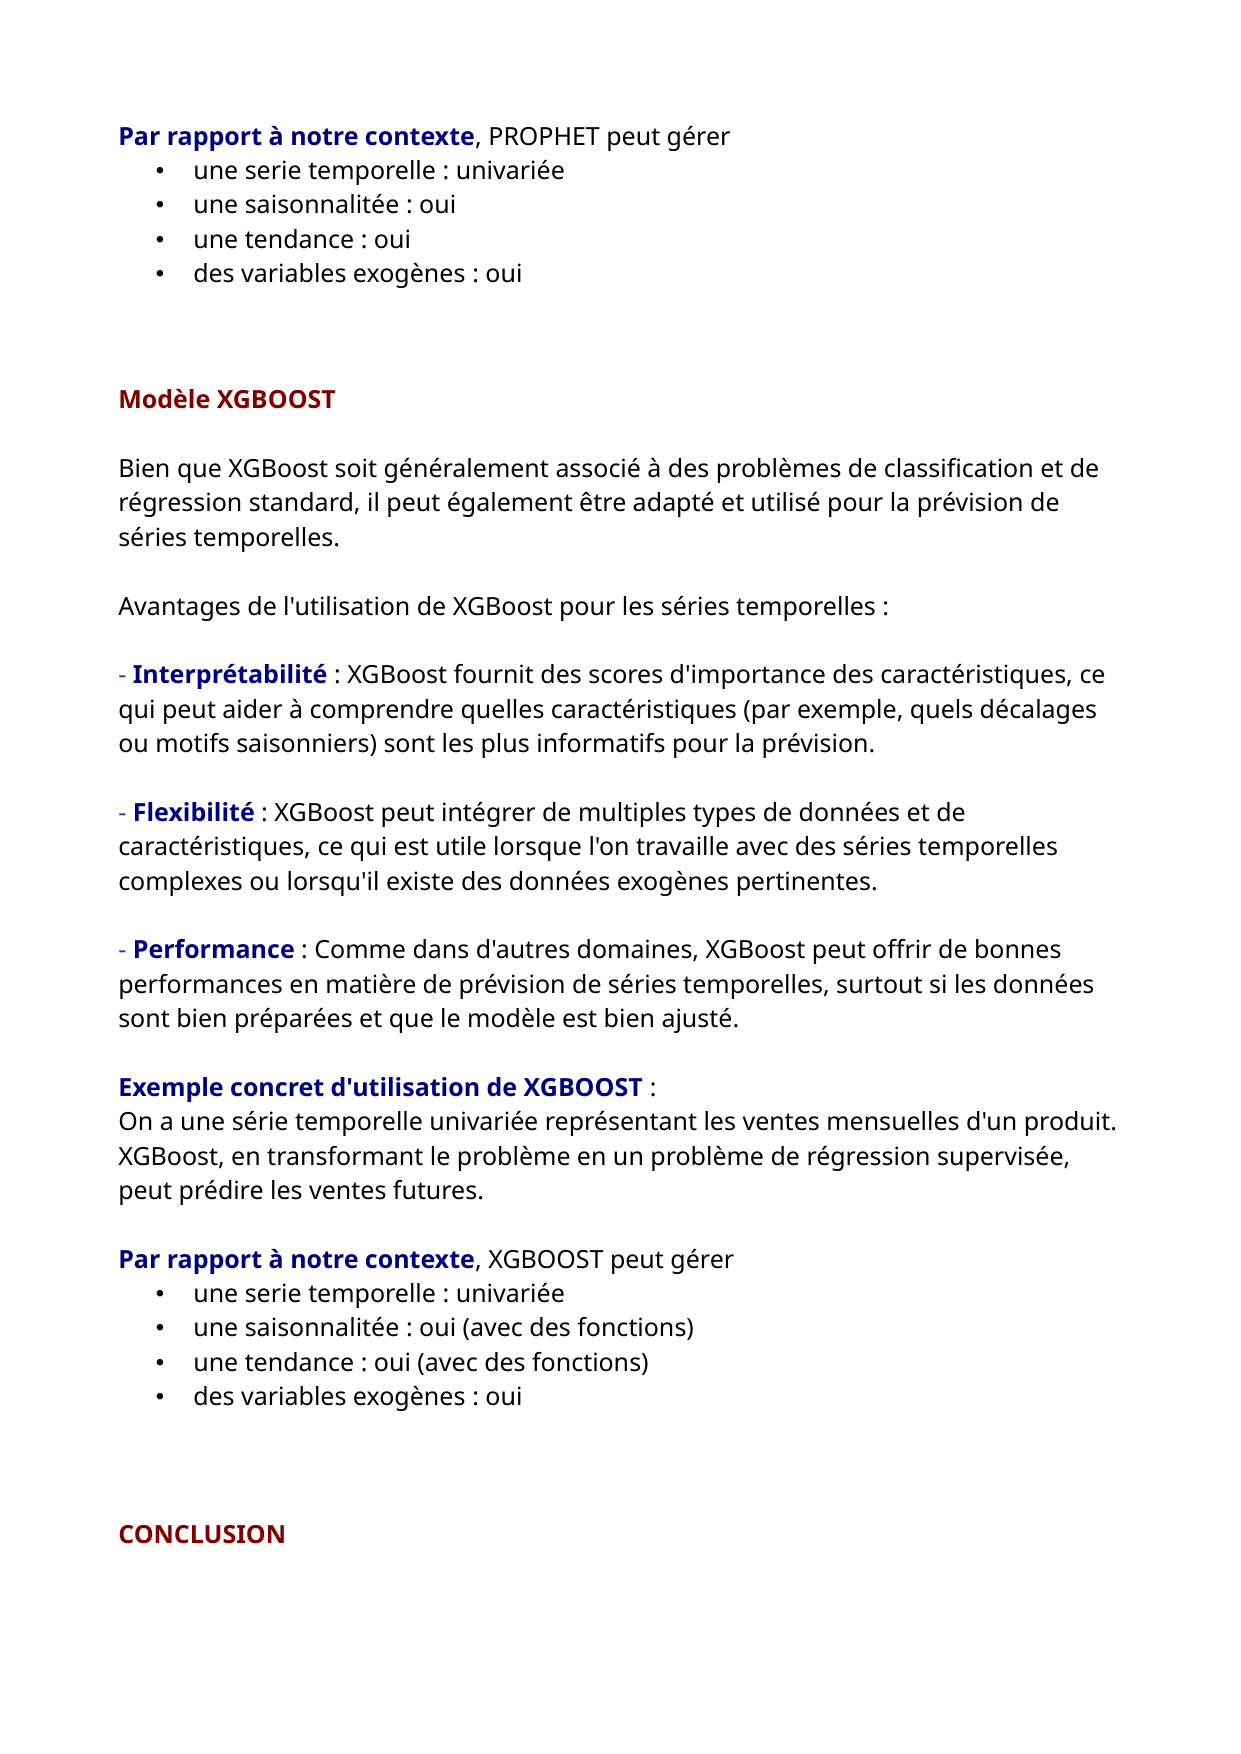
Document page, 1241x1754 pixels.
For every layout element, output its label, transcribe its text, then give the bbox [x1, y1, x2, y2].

text Par rapport à notre contexte, PROPHET peut gérer [118, 118, 1122, 152]
text On a une série temporelle univariée représentant les ventes mensuelles d'un produit. XGBoost, en transformant le problème en un problème de régression supervisée, peut prédire les ventes futures. [118, 1103, 1122, 1207]
text - Performance : Comme dans d'autres domaines, XGBoost peut offrir de bonnes performances en matière de prévision de séries temporelles, surtout si les données sont bien préparées et que le modèle est bien ajusté. [118, 932, 1122, 1035]
list une saisonnalitée : oui [156, 187, 1122, 221]
text Par rapport à notre contexte, XGBOOST peut gérer [118, 1241, 1122, 1275]
text Avantages de l'utilisation de XGBoost pour les séries temporelles : [118, 588, 1122, 622]
list une saisonnalitée : oui (avec des fonctions) [156, 1310, 1122, 1344]
list des variables exogènes : oui [156, 1378, 1122, 1413]
text Modèle XGBOOST [118, 382, 1122, 416]
list des variables exogènes : oui [156, 256, 1122, 290]
list une serie temporelle : univariée [156, 1275, 1122, 1310]
text - Interprétabilité : XGBoost fournit des scores d'importance des caractéristiques, ce qui peut aider à comprendre quelles caractéristiques (par exemple, quels décalages ou motifs saisonniers) sont les plus informatifs pour la prévision. [118, 657, 1122, 760]
text Bien que XGBoost soit généralement associé à des problèmes de classification et de régression standard, il peut également être adapté et utilisé pour la prévision de séries temporelles. [118, 450, 1122, 553]
list une serie temporelle : univariée [156, 152, 1122, 187]
text - Flexibilité : XGBoost peut intégrer de multiples types de données et de caractéristiques, ce qui est utile lorsque l'on travaille avec des séries temporelles complexes ou lorsqu'il existe des données exogènes pertinentes. [118, 794, 1122, 897]
list une tendance : oui (avec des fonctions) [156, 1344, 1122, 1378]
list une tendance : oui [156, 221, 1122, 256]
text CONCLUSION [118, 1516, 1122, 1550]
text Exemple concret d'utilisation de XGBOOST : [118, 1069, 1122, 1103]
